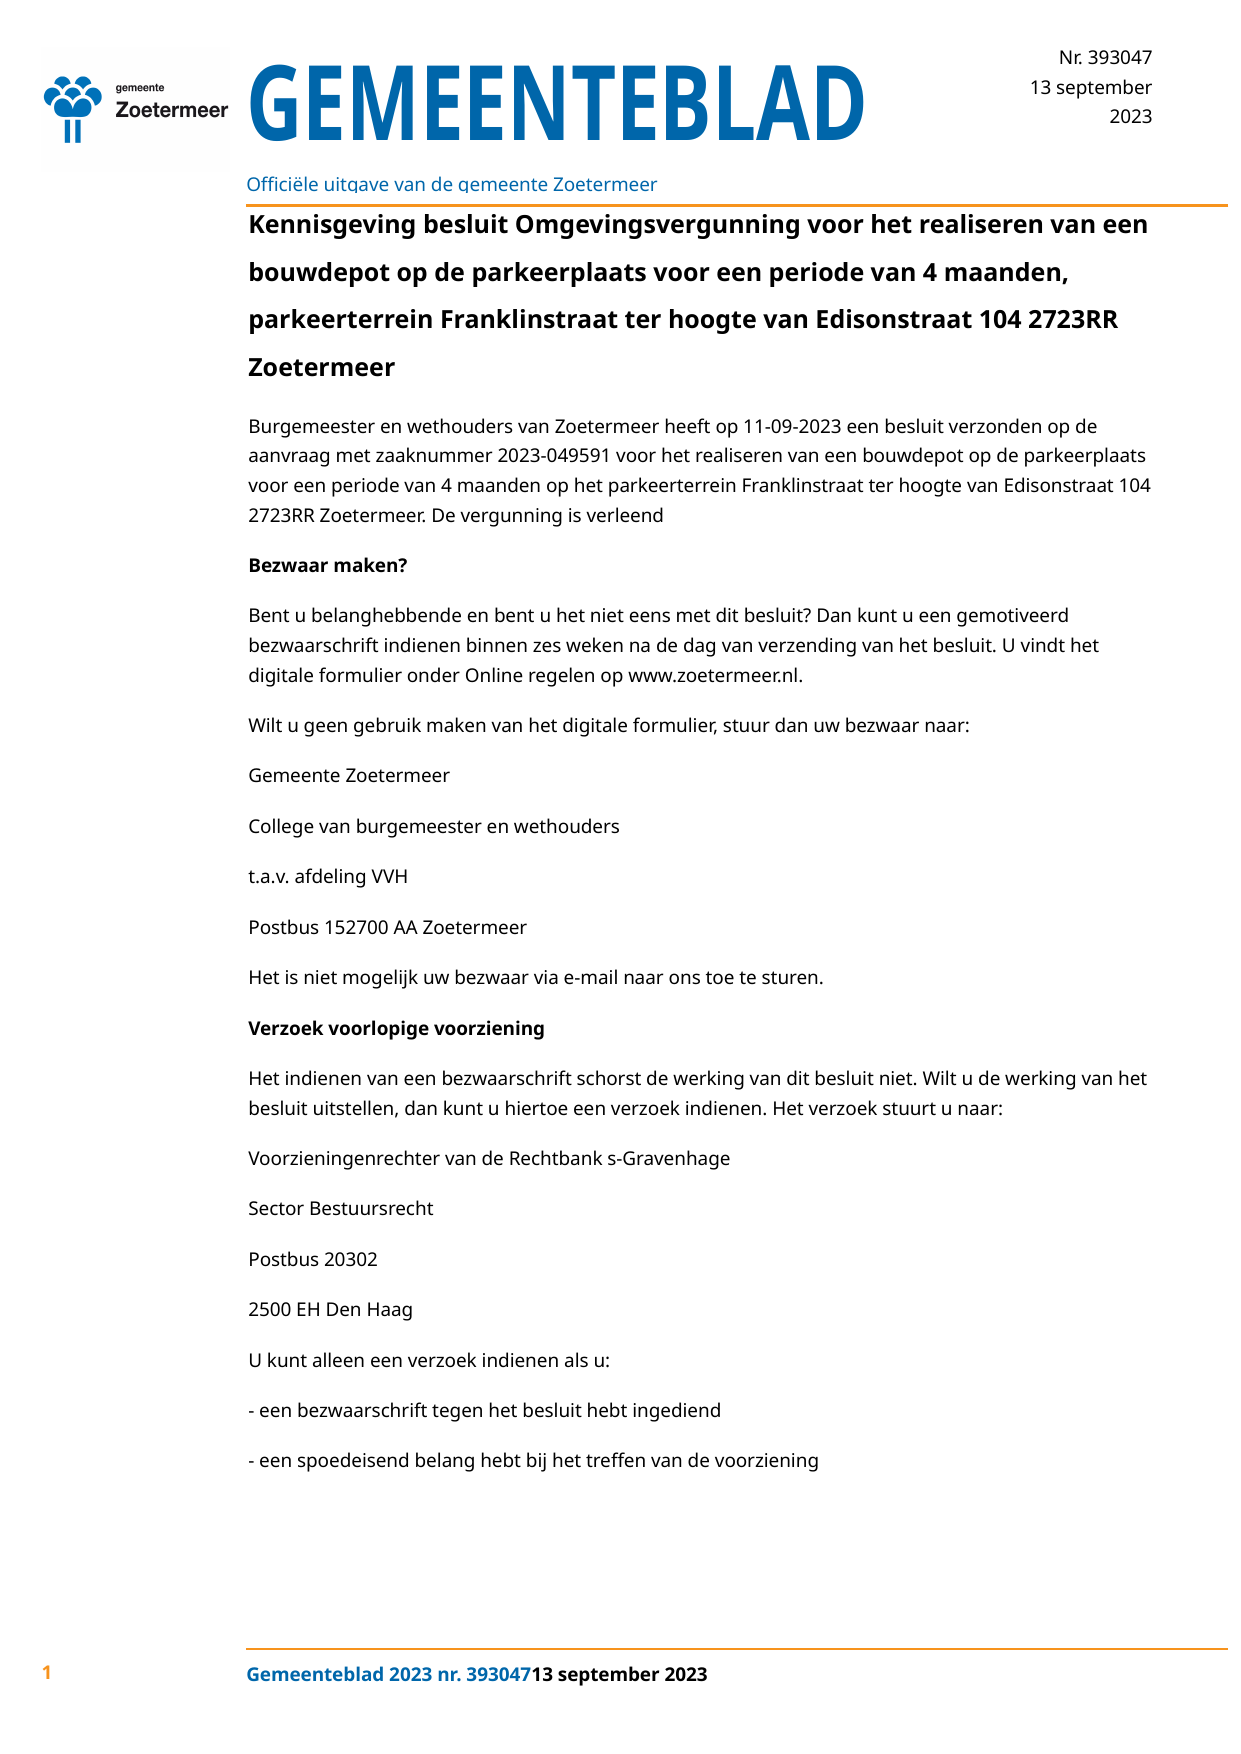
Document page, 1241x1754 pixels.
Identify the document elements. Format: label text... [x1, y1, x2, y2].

text t.a.v. afdeling VVH [248, 863, 1152, 889]
text Sector Bestuursrecht [248, 1196, 1152, 1221]
text Verzoek voorlopige voorziening [248, 1015, 1152, 1041]
text Gemeente Zoetermeer [248, 763, 1152, 788]
text - een bezwaarschrift tegen het besluit hebt ingediend [248, 1397, 1152, 1423]
text Bent u belanghebbende en bent u het niet eens met dit besluit? Dan kunt u een gemotiveerd bezwaarschrift indienen binnen zes weken na de dag van verzending van het besluit. U vindt het digitale formulier onder Online regelen op www.zoetermeer.nl. [248, 603, 1152, 688]
text Postbus 20302 [248, 1246, 1152, 1272]
text Het is niet mogelijk uw bezwaar via e-mail naar ons toe te sturen. [248, 964, 1152, 990]
text - een spoedeisend belang hebt bij het treffen van de voorziening [248, 1448, 1152, 1473]
text Burgemeester en wethouders van Zoetermeer heeft op 11-09-2023 een besluit verzonden op de aanvraag met zaaknummer 2023-049591 voor het realiseren van een bouwdepot op de parkeerplaats voor een periode van 4 maanden op het parkeerterrein Franklinstraat ter hoogte van Edisonstraat 104 2723RR Zoetermeer. De vergunning is verleend [248, 413, 1152, 528]
text College van burgemeester en wethouders [248, 813, 1152, 839]
text Postbus 152700 AA Zoetermeer [248, 914, 1152, 940]
text Kennisgeving besluit Omgevingsvergunning voor het realiseren van een bouwdepot op de parkeerplaats voor een periode van 4 maanden, parkeerterrein Franklinstraat ter hoogte van Edisonstraat 104 2723RR Zoetermeer [248, 207, 1152, 384]
text Wilt u geen gebruik maken van het digitale formulier, stuur dan uw bezwaar naar: [248, 712, 1152, 738]
text 2500 EH Den Haag [248, 1296, 1152, 1322]
text Bezwaar maken? [248, 552, 1152, 578]
text Voorzieningenrechter van de Rechtbank s-Gravenhage [248, 1145, 1152, 1171]
picture [41, 47, 231, 172]
text Het indienen van een bezwaarschrift schorst de werking van dit besluit niet. Wilt u de werking van het besluit uitstellen, dan kunt u hiertoe een verzoek indienen. Het verzoek stuurt u naar: [248, 1065, 1152, 1121]
text U kunt alleen een verzoek indienen als u: [248, 1347, 1152, 1373]
